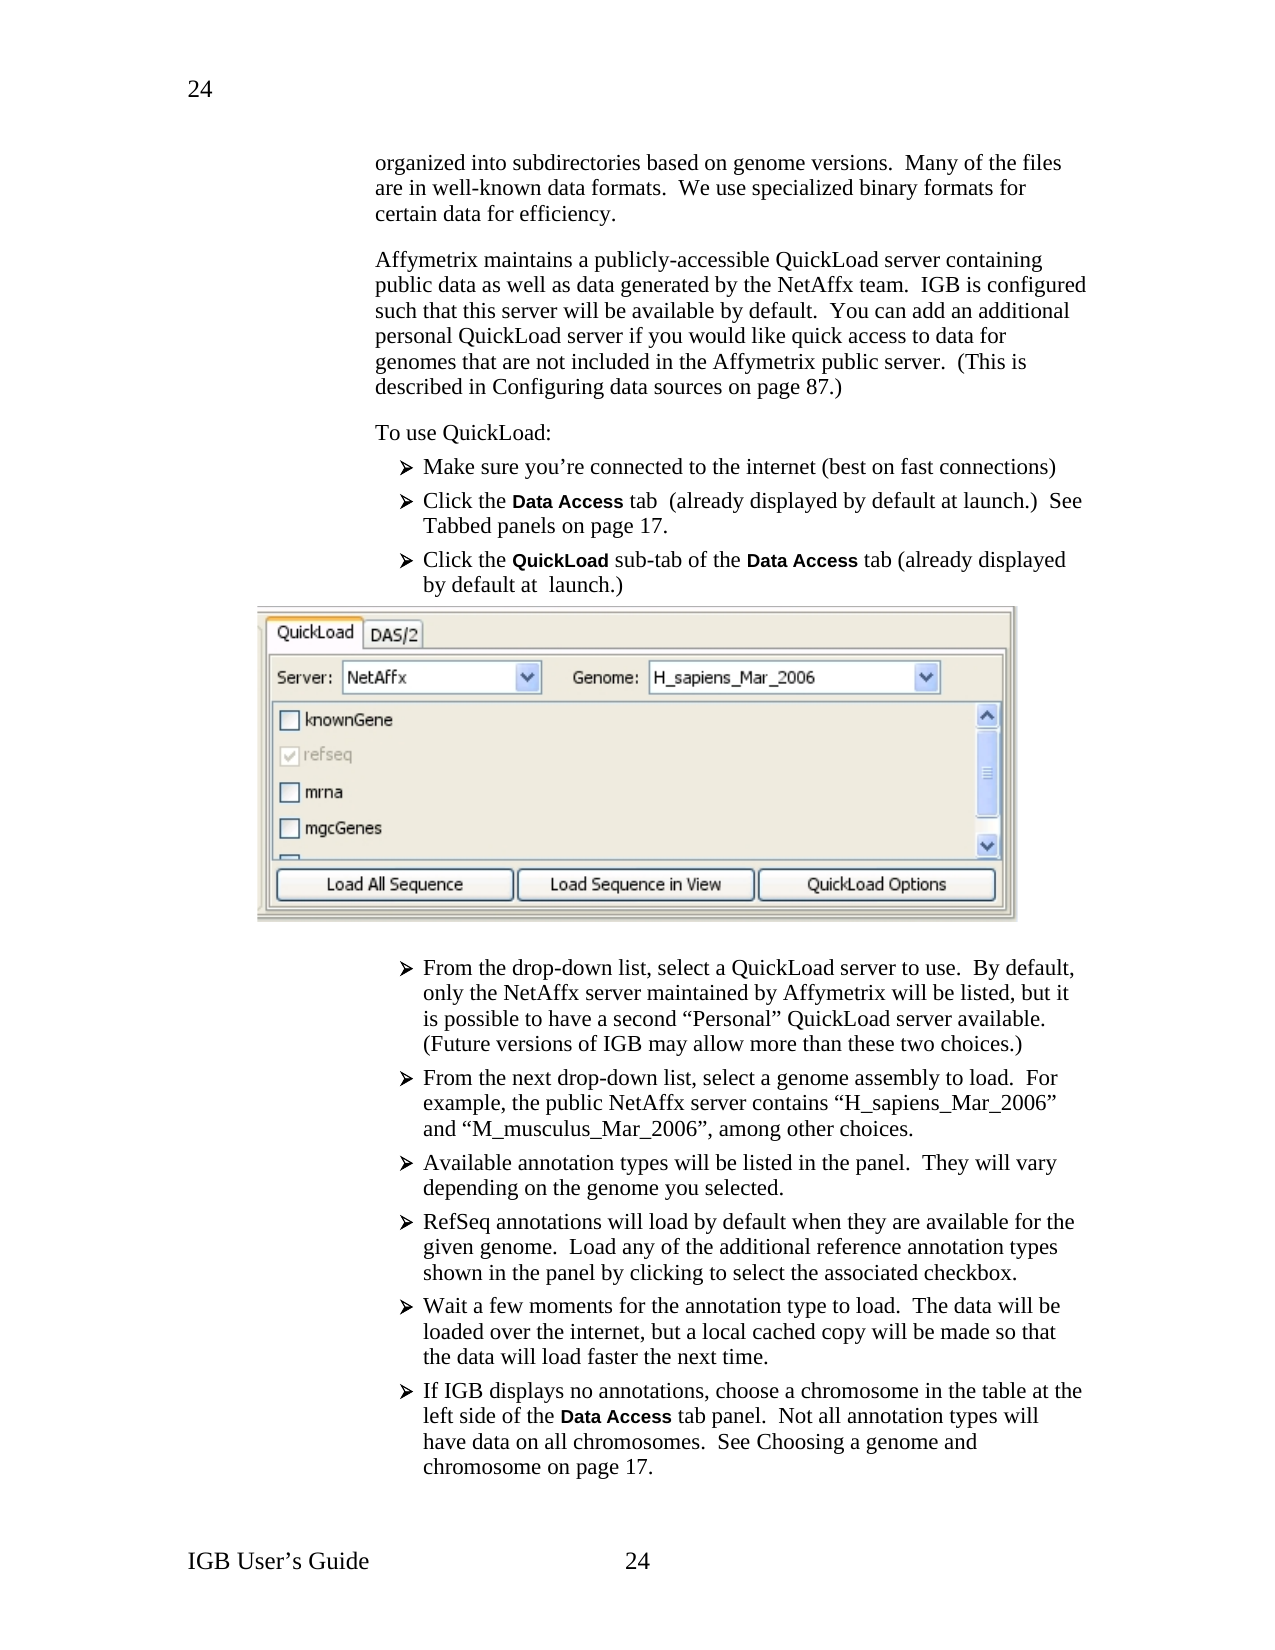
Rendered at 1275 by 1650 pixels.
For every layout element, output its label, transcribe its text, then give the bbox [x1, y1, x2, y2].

text organized into subdirectories based on genome versions. Many of the files are in well-known data formats. We use specialized binary formats for certain data for efficiency. [375, 150, 1087, 226]
list Click the Data Access tab (already displayed by default at launch.) See Tabbed panels on page 16. [399, 488, 1087, 539]
picture [257, 606, 1018, 922]
list From the drop-down list, select a QuickLoad server to use. By default, only the NetAffx server maintained by Affymetrix will be listed, but it is possible to have a second “Personal” QuickLoad server available. (Future versions of IGB may allow more than these two choices.) [399, 955, 1087, 1057]
list If IGB displays no annotations, choose a chromosome in the table at the left side of the Data Access tab panel. Not all annotation types will have data on all chromosomes. See Choosing a genome and chromosome on page 17. [399, 1378, 1087, 1479]
list From the next drop-down list, select a genome assembly to load. For example, the public NetAffx server contains “H_sapiens_Mar_2006” and “M_musculus_Mar_2006”, among other choices. [399, 1065, 1087, 1141]
list Click the QuickLoad sub-tab of the Data Access tab (already displayed by default at launch.) [399, 547, 1087, 598]
list Wait a few moments for the annotation type to load. The data will be loaded over the internet, but a local cached copy will be made so that the data will load faster the next time. [399, 1293, 1087, 1369]
list Make sure you’re connected to the internet (best on fast connections) [399, 454, 1087, 479]
text To use QuickLoad: [375, 420, 1087, 446]
list RefSeq annotations will load by default when they are available for the given genome. Load any of the additional reference annotation types shown in the panel by clicking to select the associated checkbox. [399, 1209, 1087, 1285]
list Available annotation types will be listed in the panel. They will vary depending on the genome you selected. [399, 1149, 1087, 1200]
text Affymetrix maintains a publicly-accessible QuickLoad server containing public data as well as data generated by the NetAffx team. IGB is configured such that this server will be available by default. You can add an additional personal QuickLoad server if you would like quick access to data for genomes that are not included in the Affymetrix public server. (This is described in Configuring data sources on page 88.) [375, 247, 1087, 399]
